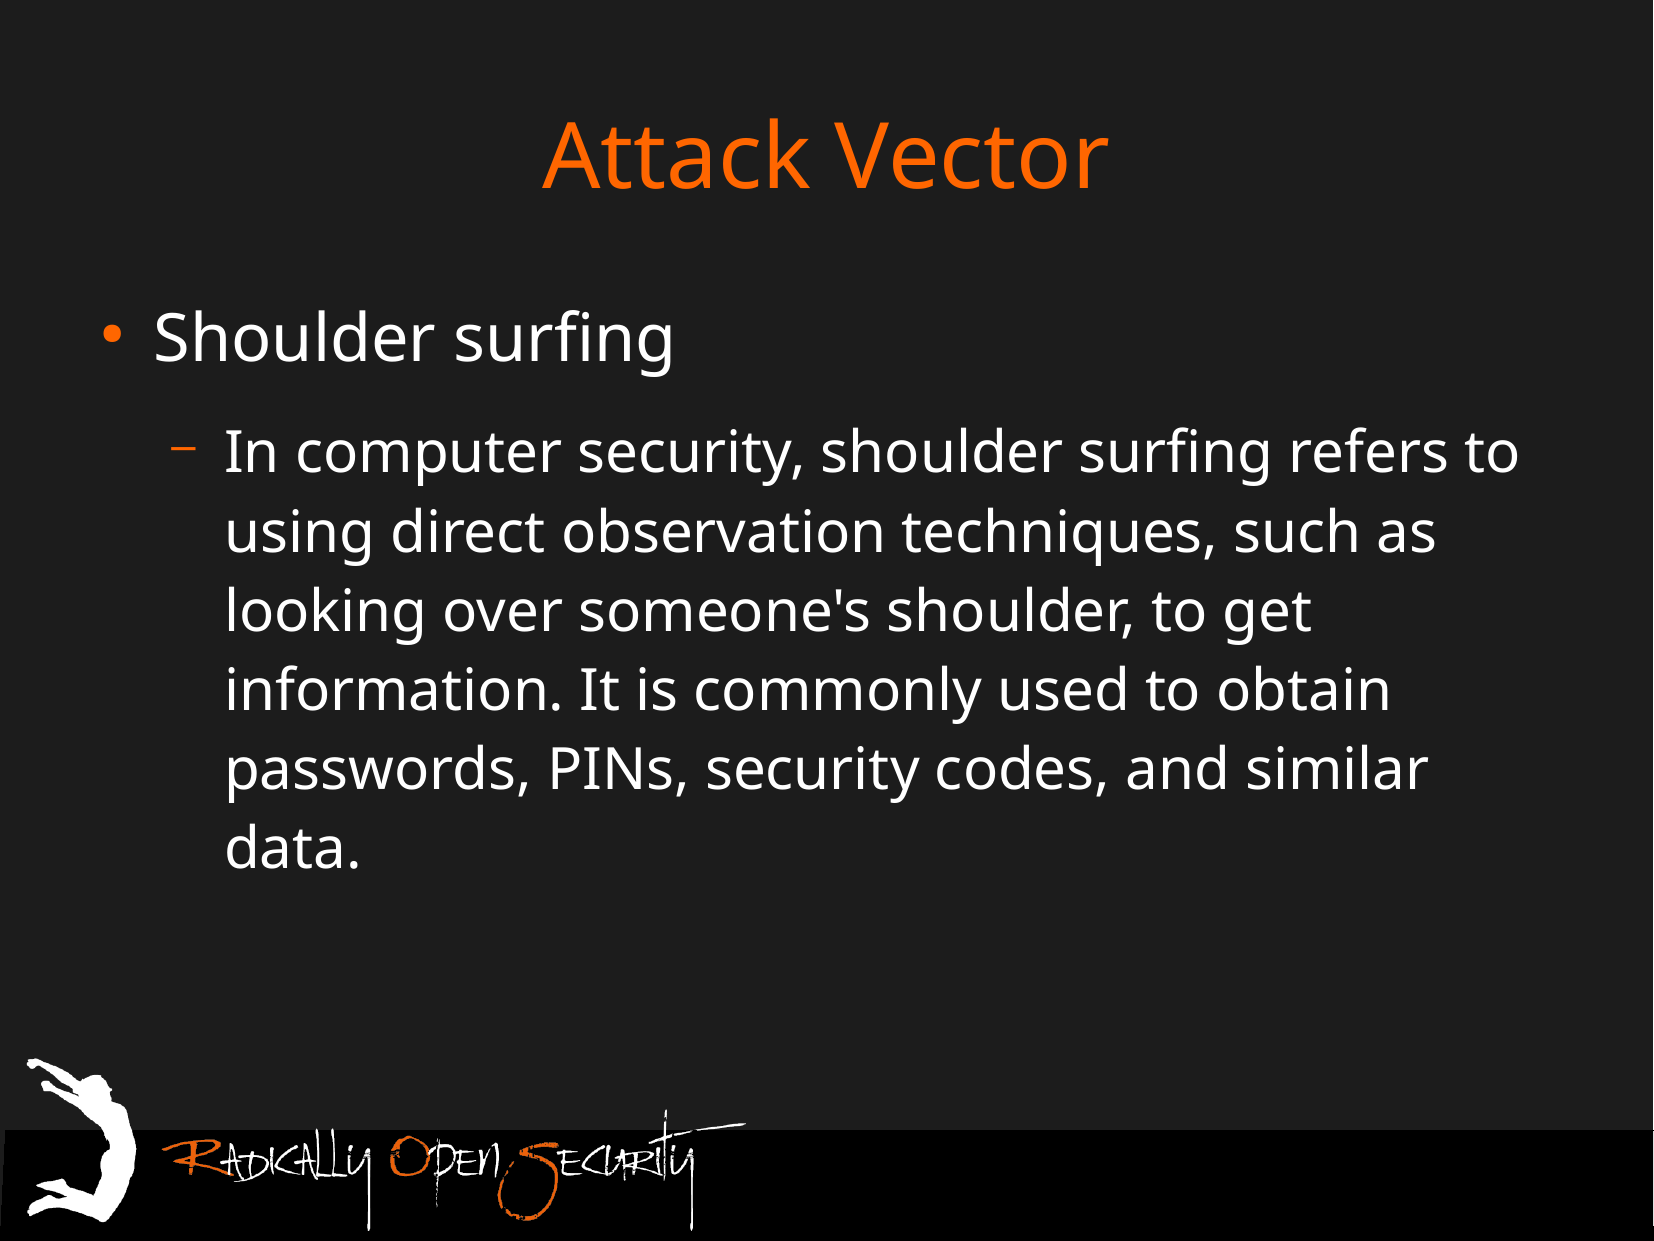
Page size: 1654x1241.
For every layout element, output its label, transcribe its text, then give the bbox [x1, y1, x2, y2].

list Shoulder surfing In computer security, shoulder surfing refers to using direct observation techniques, such as looking over someone's shoulder, to get information. It is commonly used to obtain passwords, PINs, security codes, and similar data. [82, 290, 1571, 1010]
picture [0, 1022, 778, 1241]
title Attack Vector [82, 49, 1571, 257]
